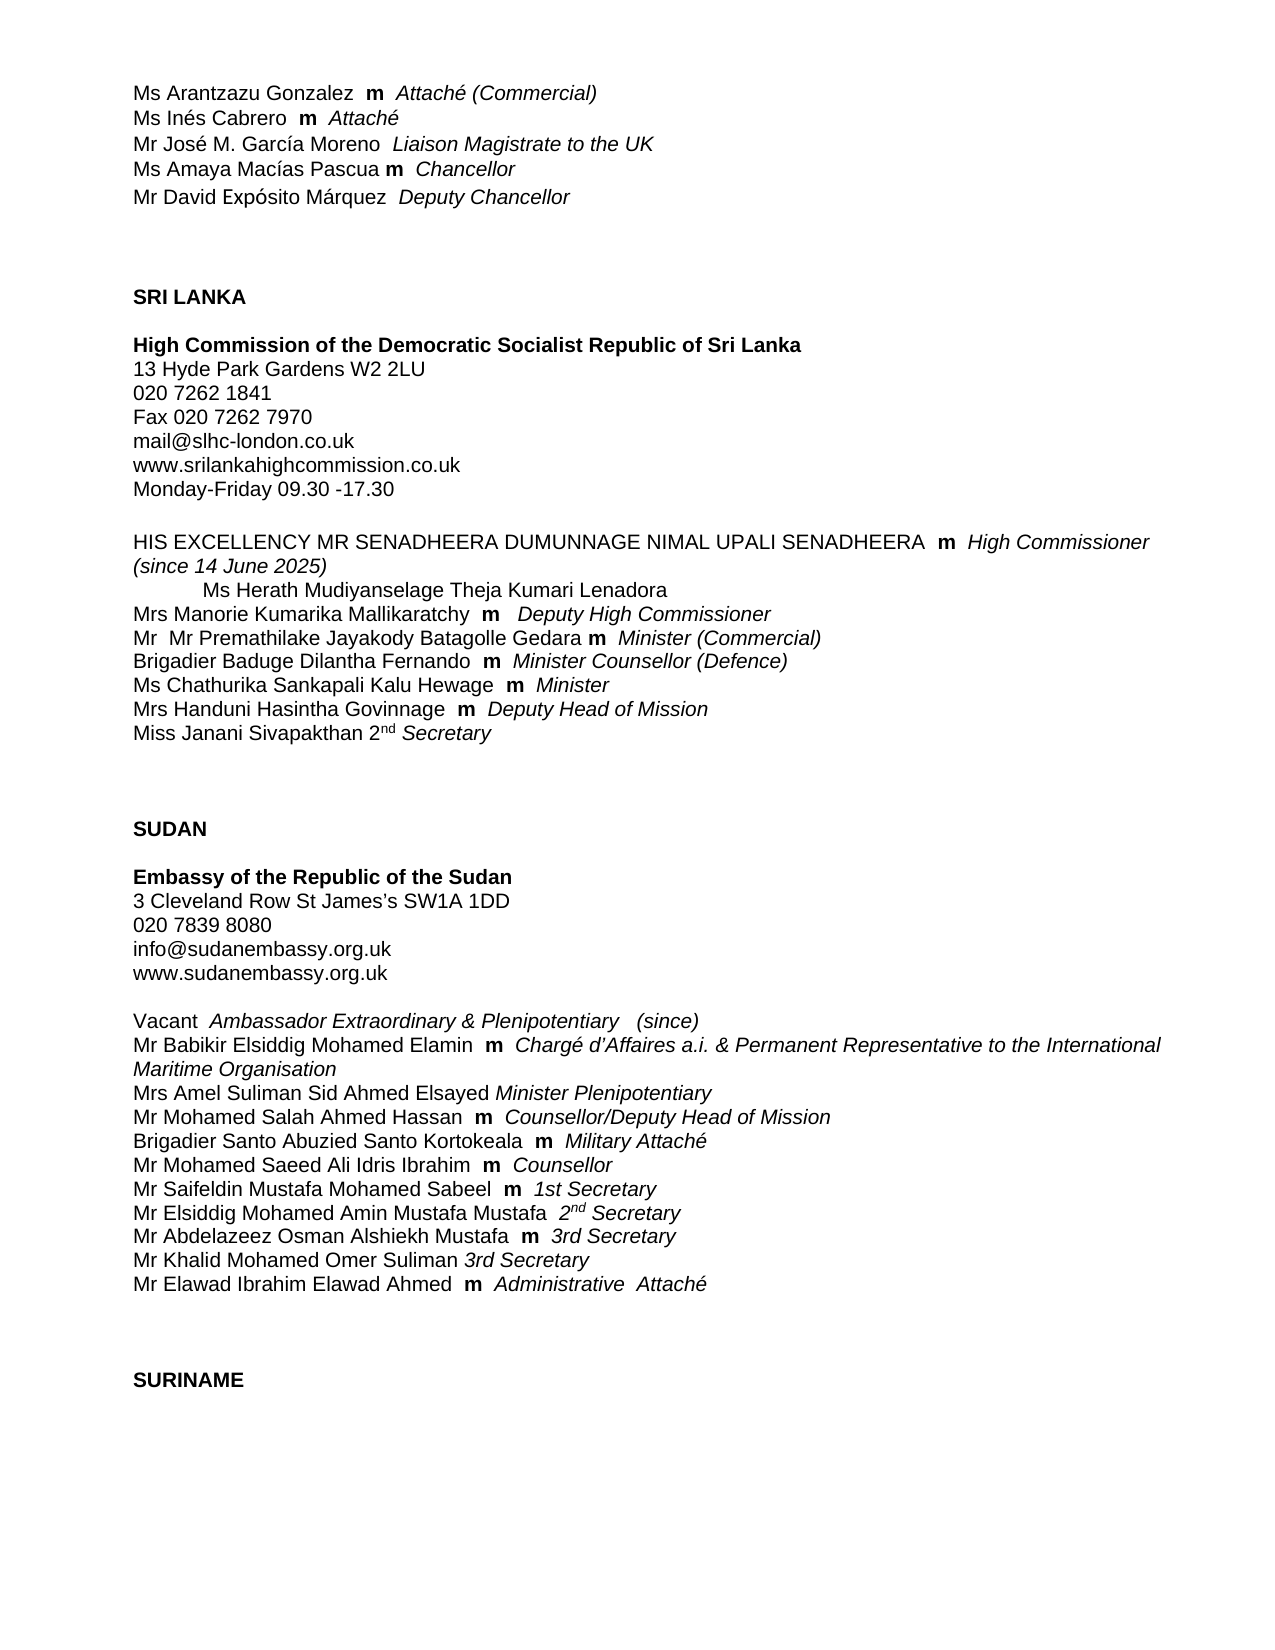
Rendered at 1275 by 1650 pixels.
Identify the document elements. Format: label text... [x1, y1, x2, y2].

text Embassy of the Republic of the Sudan [133, 865, 1181, 889]
text Mrs Handuni Hasintha Govinnage m Deputy Head of Mission [133, 697, 1181, 721]
text Ms Arantzazu Gonzalez m Attaché (Commercial) [133, 81, 1181, 105]
text Mr Babikir Elsiddig Mohamed Elamin m Chargé d’Affaires a.i. & Permanent Representative to the International Maritime Organisation [133, 1033, 1181, 1081]
text Mrs Manorie Kumarika Mallikaratchy m Deputy High Commissioner [133, 601, 1181, 625]
text Ms Inés Cabrero m Attaché [133, 106, 1181, 130]
text Mr Elawad Ibrahim Elawad Ahmed m Administrative Attaché [133, 1272, 1181, 1296]
text Ms Amaya Macías Pascua m Chancellor [133, 157, 1181, 181]
text Mr Mohamed Salah Ahmed Hassan m Counsellor/Deputy Head of Mission [133, 1104, 1181, 1128]
text Ms Herath Mudiyanselage Theja Kumari Lenadora [133, 577, 1181, 601]
text Mrs Amel Suliman Sid Ahmed Elsayed Minister Plenipotentiary [133, 1081, 1181, 1104]
text Brigadier Baduge Dilantha Fernando m Minister Counsellor (Defence) [133, 649, 1181, 673]
text Mr Saifeldin Mustafa Mohamed Sabeel m 1st Secretary [133, 1176, 1181, 1200]
text Mr Elsiddig Mohamed Amin Mustafa Mustafa 2nd Secretary [133, 1200, 1181, 1224]
text SURINAME [133, 1368, 1181, 1392]
text Mr Mr Premathilake Jayakody Batagolle Gedara m Minister (Commercial) [133, 625, 1181, 649]
text 13 Hyde Park Gardens W2 2LU 020 7262 1841 Fax 020 7262 7970 mail@slhc-london.co.uk www.srilankahighcommission.co.uk Monday-Friday 09.30 -17.30 [133, 357, 1181, 529]
text Mr Abdelazeez Osman Alshiekh Mustafa m 3rd Secretary [133, 1224, 1181, 1248]
text Vacant Ambassador Extraordinary & Plenipotentiary (since) [133, 1009, 1181, 1033]
text HIS EXCELLENCY MR SENADHEERA DUMUNNAGE NIMAL UPALI SENADHEERA m High Commissioner (since 14 June 2025) [133, 529, 1181, 577]
text Mr David Expósito Márquez Deputy Chancellor [133, 182, 1181, 210]
text www.sudanembassy.org.uk [133, 961, 1181, 985]
text High Commission of the Democratic Socialist Republic of Sri Lanka [133, 333, 1181, 357]
subtitle SUDAN [133, 817, 1181, 841]
text Ms Chathurika Sankapali Kalu Hewage m Minister [133, 673, 1181, 697]
text Miss Janani Sivapakthan 2nd Secretary [133, 721, 1181, 745]
text Brigadier Santo Abuzied Santo Kortokeala m Military Attaché [133, 1128, 1181, 1152]
text Mr Khalid Mohamed Omer Suliman 3rd Secretary [133, 1248, 1181, 1272]
text Mr Mohamed Saeed Ali Idris Ibrahim m Counsellor [133, 1152, 1181, 1176]
text Mr José M. García Moreno Liaison Magistrate to the UK [133, 132, 1181, 156]
text info@sudanembassy.org.uk [133, 937, 1181, 961]
text 020 7839 8080 [133, 913, 1181, 937]
subtitle SRI LANKA [133, 285, 1181, 309]
text 3 Cleveland Row St James’s SW1A 1DD [133, 889, 1181, 913]
